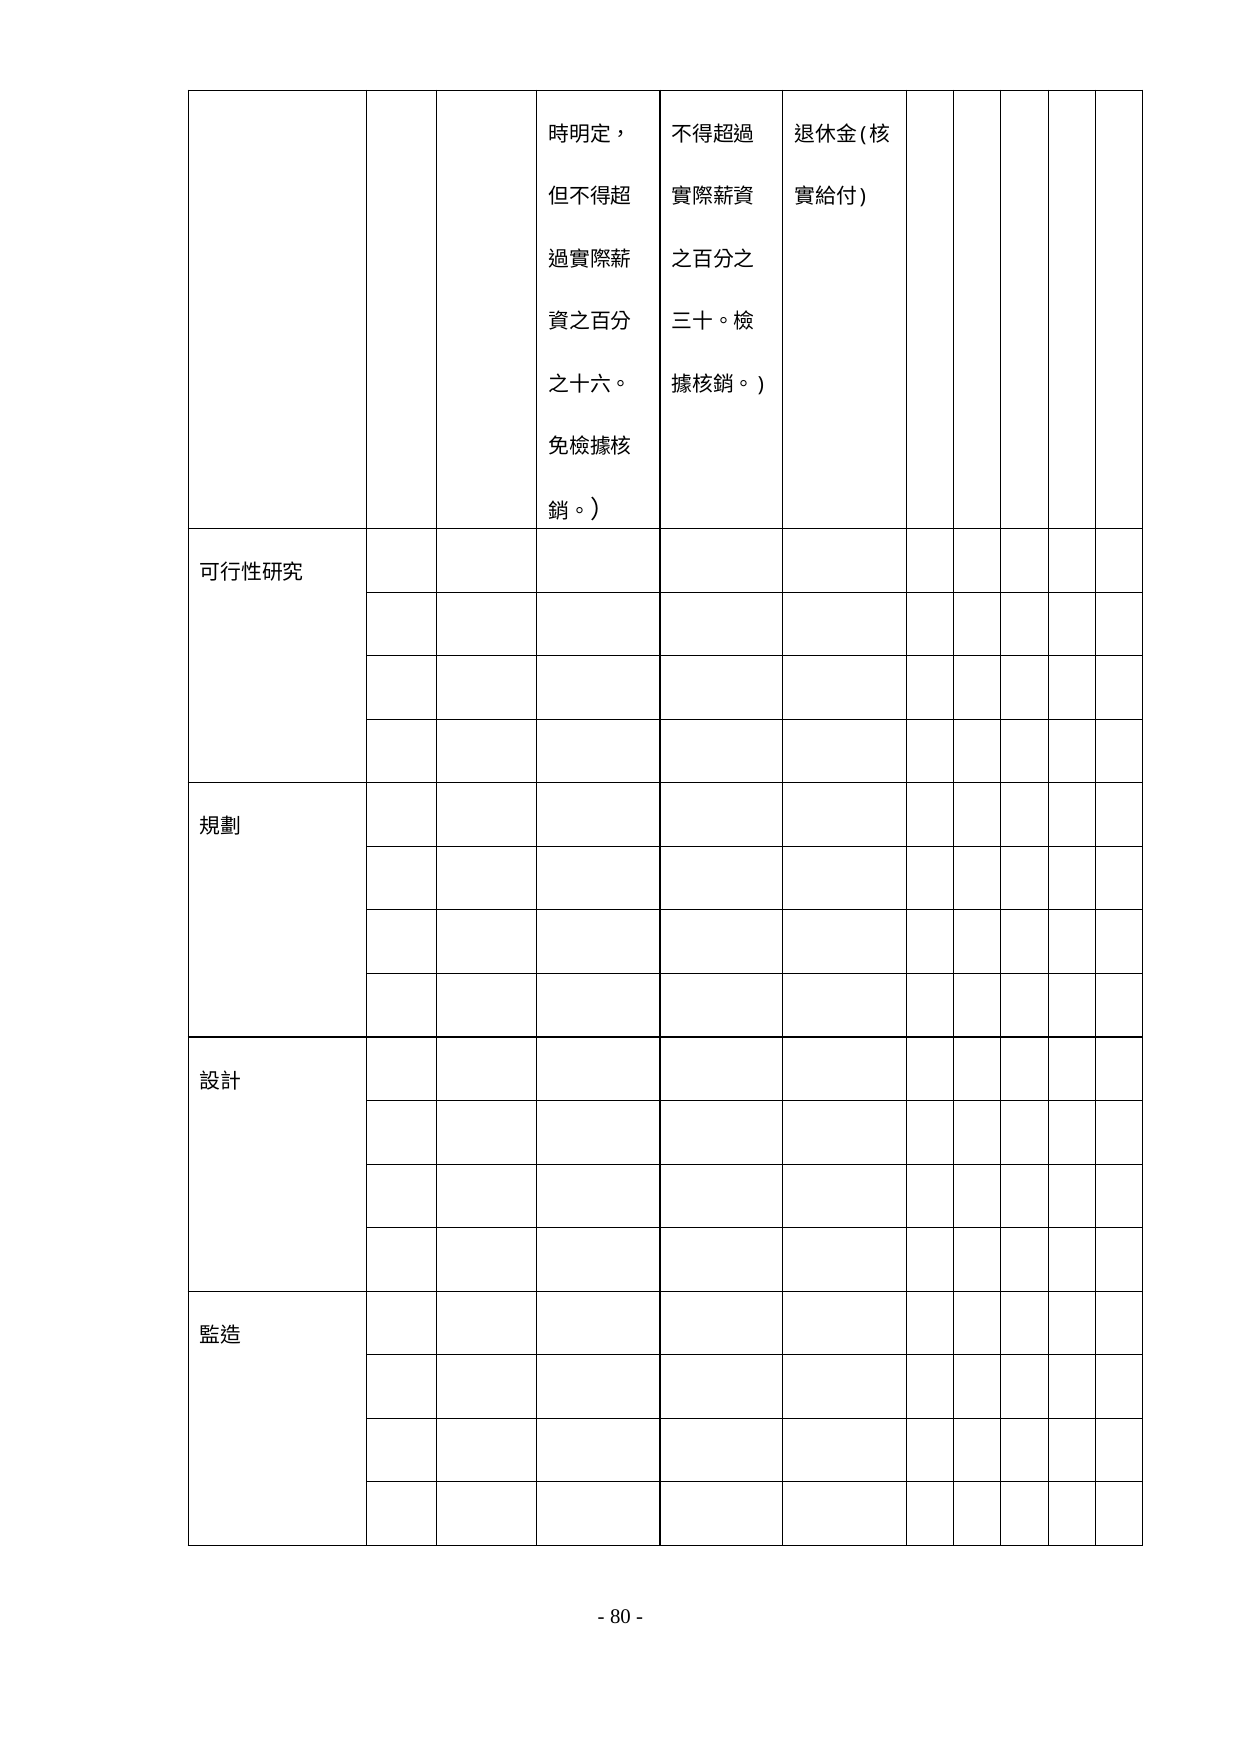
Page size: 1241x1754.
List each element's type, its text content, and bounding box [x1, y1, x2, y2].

table_cell [954, 1101, 1000, 1163]
table_cell [783, 1165, 906, 1227]
table_cell [537, 1482, 659, 1545]
table_cell [537, 974, 659, 1036]
table_cell [954, 1038, 1000, 1100]
table_cell [1001, 1165, 1048, 1227]
table_cell [954, 1482, 1000, 1545]
table_cell [537, 1101, 659, 1163]
table_cell [907, 1165, 953, 1227]
table_cell [954, 1355, 1000, 1418]
table_cell [954, 974, 1000, 1036]
table_cell [907, 529, 953, 592]
table_cell [367, 529, 436, 592]
table_cell [783, 593, 906, 655]
table_cell [1001, 529, 1048, 592]
table_cell [783, 1355, 906, 1418]
table_cell [907, 720, 953, 782]
table_cell [783, 1482, 906, 1545]
table_cell [907, 1355, 953, 1418]
table_cell [1096, 1101, 1142, 1163]
table_cell [783, 529, 906, 592]
table_cell [661, 1165, 782, 1227]
table_cell [907, 1419, 953, 1481]
table_cell [1096, 974, 1142, 1036]
table_cell [1049, 1101, 1095, 1163]
table_cell [367, 593, 436, 655]
table_cell [367, 910, 436, 973]
table_cell [1096, 783, 1142, 846]
table_cell [954, 910, 1000, 973]
table_cell [1001, 593, 1048, 655]
table_cell [537, 593, 659, 655]
table_cell [367, 1482, 436, 1545]
table_cell [437, 1228, 536, 1291]
table_header [367, 91, 436, 528]
table_cell [537, 1292, 659, 1354]
table_cell [437, 1419, 536, 1481]
table_cell [437, 783, 536, 846]
table_header 不得超過實際薪資之百分之三十。檢據核銷。) [661, 91, 782, 528]
table_cell [1049, 847, 1095, 909]
table_cell [783, 847, 906, 909]
table_cell [907, 1292, 953, 1354]
table_cell [1096, 1165, 1142, 1227]
table_header [954, 91, 1000, 528]
table_cell [661, 720, 782, 782]
table_cell [437, 529, 536, 592]
table_cell [783, 1292, 906, 1354]
table_cell [907, 1482, 953, 1545]
table_cell [661, 656, 782, 719]
table_header [1096, 91, 1142, 528]
table_cell [437, 1482, 536, 1545]
table_cell [1001, 1419, 1048, 1481]
table_header [1001, 91, 1048, 528]
table_header [1049, 91, 1095, 528]
table_cell [367, 847, 436, 909]
table_cell [437, 847, 536, 909]
table_header [907, 91, 953, 528]
table_cell [954, 1165, 1000, 1227]
table_cell [537, 1038, 659, 1100]
table_cell [661, 529, 782, 592]
table_cell [1096, 720, 1142, 782]
table_cell [661, 974, 782, 1036]
table_cell [1001, 720, 1048, 782]
table_cell [1096, 593, 1142, 655]
table_cell [367, 1355, 436, 1418]
table_cell [1096, 910, 1142, 973]
table_cell [437, 1165, 536, 1227]
table_cell [1001, 847, 1048, 909]
table_cell [954, 847, 1000, 909]
table_cell [661, 910, 782, 973]
table_cell [1096, 1482, 1142, 1545]
table_cell [537, 1419, 659, 1481]
table_cell [661, 593, 782, 655]
table_cell [954, 783, 1000, 846]
table_cell [907, 656, 953, 719]
table_cell [1001, 783, 1048, 846]
table_cell [367, 656, 436, 719]
table_header 時明定，但不得超過實際薪資之百分之十六。免檢據核銷。） [537, 91, 659, 528]
table_cell [537, 529, 659, 592]
table_cell [954, 593, 1000, 655]
table_cell [367, 1165, 436, 1227]
table_cell [367, 1292, 436, 1354]
table_cell 監造 [189, 1292, 366, 1545]
table_cell [783, 974, 906, 1036]
table_cell [537, 720, 659, 782]
table_cell [907, 1228, 953, 1291]
table_cell [1049, 1482, 1095, 1545]
table_cell [783, 656, 906, 719]
table_cell [437, 1038, 536, 1100]
table_cell [437, 656, 536, 719]
table_cell [954, 720, 1000, 782]
table_cell [783, 1419, 906, 1481]
table_cell [367, 1101, 436, 1163]
table_cell [1049, 1038, 1095, 1100]
table_cell [1001, 1355, 1048, 1418]
table_cell [437, 910, 536, 973]
table_cell [1096, 1292, 1142, 1354]
table_cell [1096, 1355, 1142, 1418]
table_header [189, 91, 366, 528]
table_cell [437, 593, 536, 655]
table_cell 可行性研究 [189, 529, 366, 782]
table_cell [661, 1355, 782, 1418]
table_cell [907, 783, 953, 846]
table_cell [907, 847, 953, 909]
table_header [437, 91, 536, 528]
table_cell [661, 1038, 782, 1100]
table_cell [1049, 720, 1095, 782]
table_cell [1049, 974, 1095, 1036]
table_cell [1049, 1419, 1095, 1481]
table_cell [1096, 656, 1142, 719]
table_cell [1049, 1165, 1095, 1227]
table_cell [954, 1292, 1000, 1354]
table_cell [1001, 656, 1048, 719]
table_cell [367, 783, 436, 846]
table_cell [537, 656, 659, 719]
table_cell [1096, 1419, 1142, 1481]
table_cell [661, 783, 782, 846]
table_cell [1001, 1038, 1048, 1100]
table_cell [1096, 847, 1142, 909]
table_cell 規劃 [189, 783, 366, 1036]
table_cell [783, 783, 906, 846]
table_cell [1049, 529, 1095, 592]
table_cell [537, 1228, 659, 1291]
table_cell [907, 1101, 953, 1163]
table_cell [1049, 1228, 1095, 1291]
table_cell [1096, 1228, 1142, 1291]
table_cell [1001, 1292, 1048, 1354]
table_cell [1001, 910, 1048, 973]
table_cell [954, 656, 1000, 719]
table_cell [367, 974, 436, 1036]
table_cell [783, 1101, 906, 1163]
table_cell [1096, 529, 1142, 592]
table_cell [1096, 1038, 1142, 1100]
table_cell [661, 1292, 782, 1354]
table_cell [367, 1419, 436, 1481]
table_cell [437, 720, 536, 782]
table_cell [437, 974, 536, 1036]
table_cell [661, 1419, 782, 1481]
table_cell [537, 1165, 659, 1227]
table_cell [367, 720, 436, 782]
table_cell [907, 974, 953, 1036]
table_cell [1001, 1228, 1048, 1291]
table_cell [367, 1228, 436, 1291]
table_cell [907, 910, 953, 973]
table_cell [437, 1292, 536, 1354]
table_cell [954, 529, 1000, 592]
table_cell [1049, 910, 1095, 973]
table_cell [437, 1101, 536, 1163]
table_cell [783, 1228, 906, 1291]
table_cell [661, 847, 782, 909]
table_cell [537, 910, 659, 973]
table_cell [537, 1355, 659, 1418]
table_cell [954, 1228, 1000, 1291]
table_header 退休金(核實給付) [783, 91, 906, 528]
table_cell [661, 1482, 782, 1545]
table_cell [1049, 783, 1095, 846]
table_cell [1001, 1101, 1048, 1163]
table_cell [367, 1038, 436, 1100]
table_cell [537, 783, 659, 846]
table_cell [437, 1355, 536, 1418]
table_cell [907, 1038, 953, 1100]
table_cell [954, 1419, 1000, 1481]
table_cell [783, 1038, 906, 1100]
table_cell [661, 1228, 782, 1291]
table_cell 設計 [189, 1038, 366, 1291]
table_cell [1049, 1355, 1095, 1418]
table_cell [907, 593, 953, 655]
table_cell [661, 1101, 782, 1163]
table_cell [1001, 974, 1048, 1036]
table_cell [1049, 656, 1095, 719]
table_cell [783, 720, 906, 782]
table_cell [783, 910, 906, 973]
table_cell [537, 847, 659, 909]
table_cell [1049, 593, 1095, 655]
table_cell [1049, 1292, 1095, 1354]
table_cell [1001, 1482, 1048, 1545]
